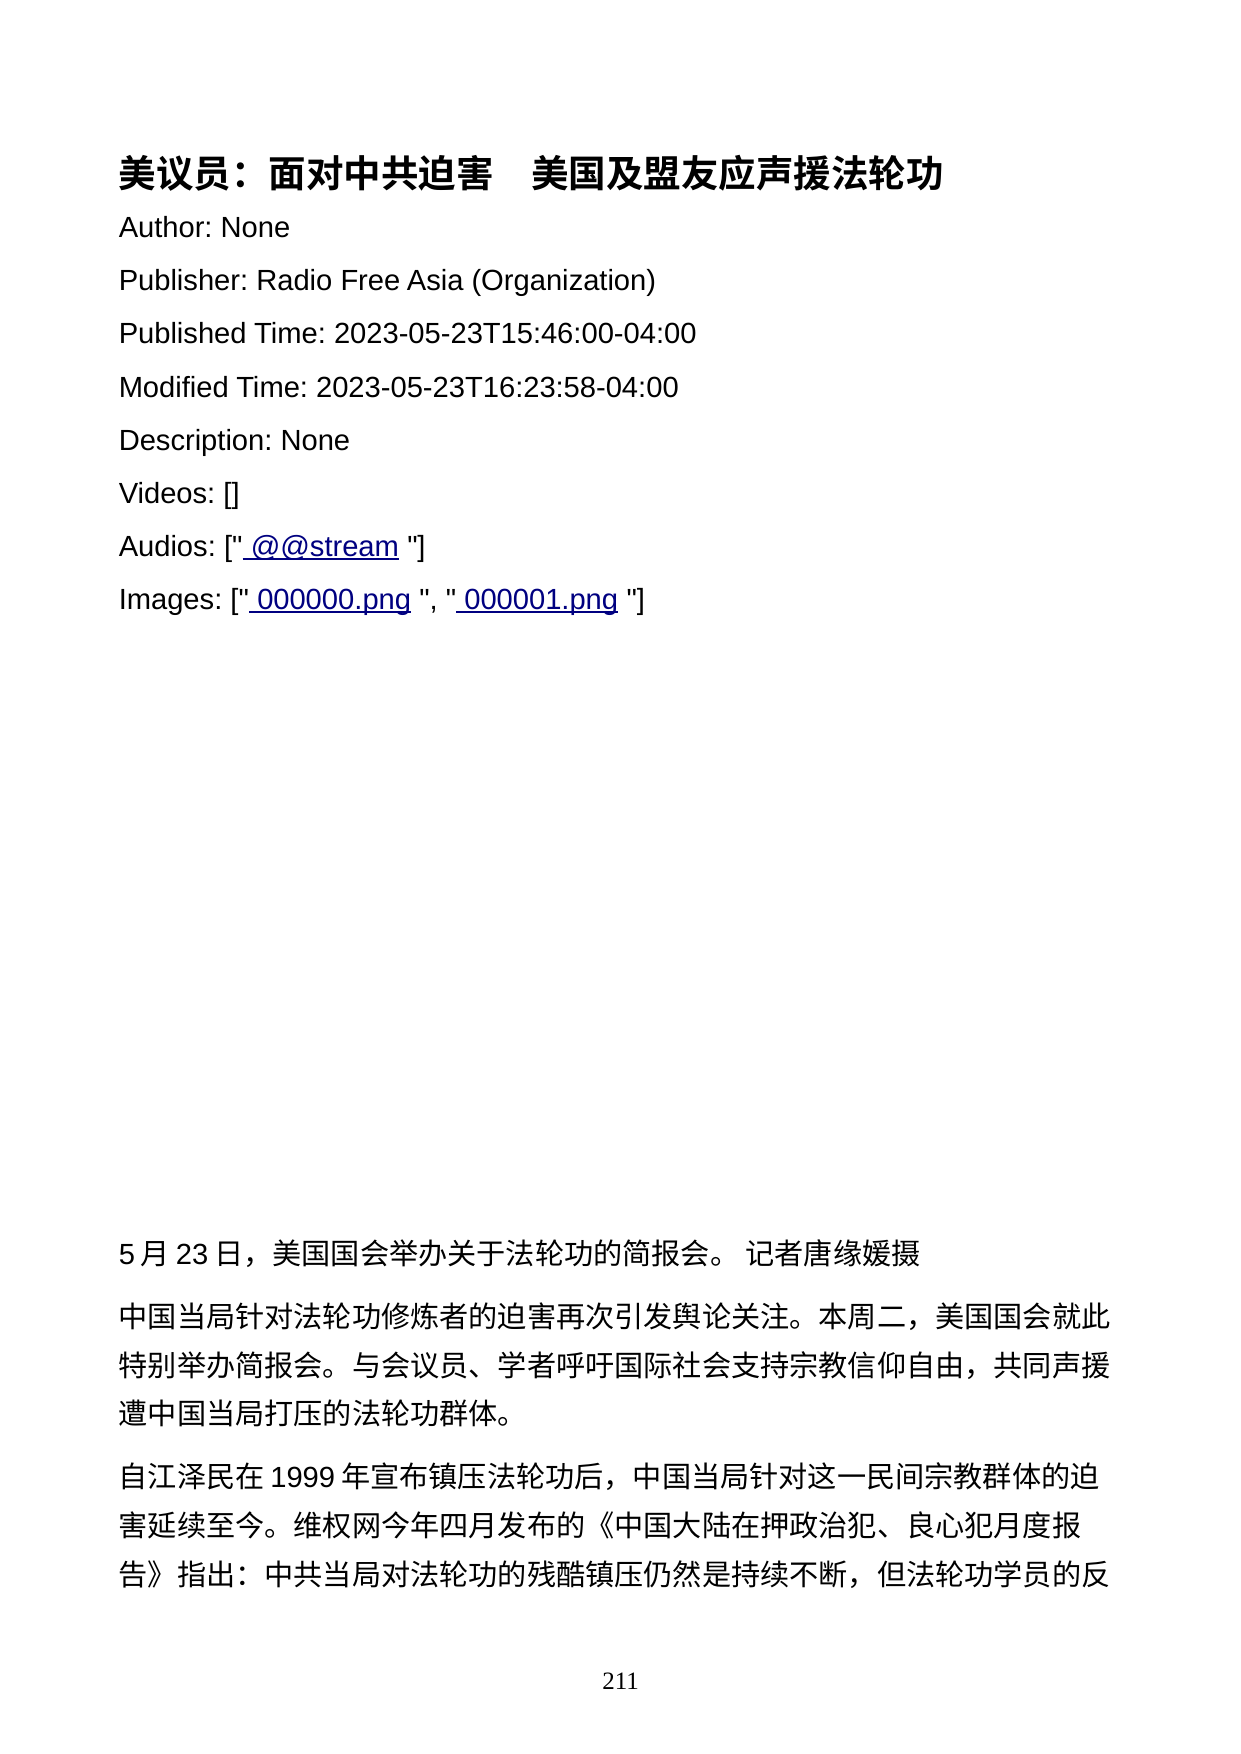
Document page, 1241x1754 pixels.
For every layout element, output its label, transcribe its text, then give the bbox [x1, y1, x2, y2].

text 5月23日，美国国会举办关于法轮功的简报会。 记者唐缘媛摄 [118, 635, 1122, 1273]
text Modified Time: 2023-05-23T16:23:58-04:00 [118, 370, 1122, 403]
text Videos: [] [118, 476, 1122, 509]
text 中国当局针对法轮功修炼者的迫害再次引发舆论关注。本周二，美国国会就此特别举办简报会。与会议员、学者呼吁国际社会支持宗教信仰自由，共同声援遭中国当局打压的法轮功群体。 [118, 1294, 1122, 1433]
text Images: [" 000000.png ", " 000001.png "] [118, 582, 1122, 616]
text Published Time: 2023-05-23T15:46:00-04:00 [118, 317, 1122, 350]
text Author: None [118, 210, 1122, 244]
text Publisher: Radio Free Asia (Organization) [118, 263, 1122, 297]
text Description: None [118, 423, 1122, 456]
text Audios: [" @@stream "] [118, 529, 1122, 563]
text 自江泽民在1999年宣布镇压法轮功后，中国当局针对这一民间宗教群体的迫害延续至今。维权网今年四月发布的《中国大陆在押政治犯、良心犯月度报告》指出：中共当局对法轮功的残酷镇压仍然是持续不断，但法轮功学员的反 [118, 1454, 1122, 1593]
subtitle 美议员：面对中共迫害 美国及盟友应声援法轮功 [118, 143, 1122, 198]
